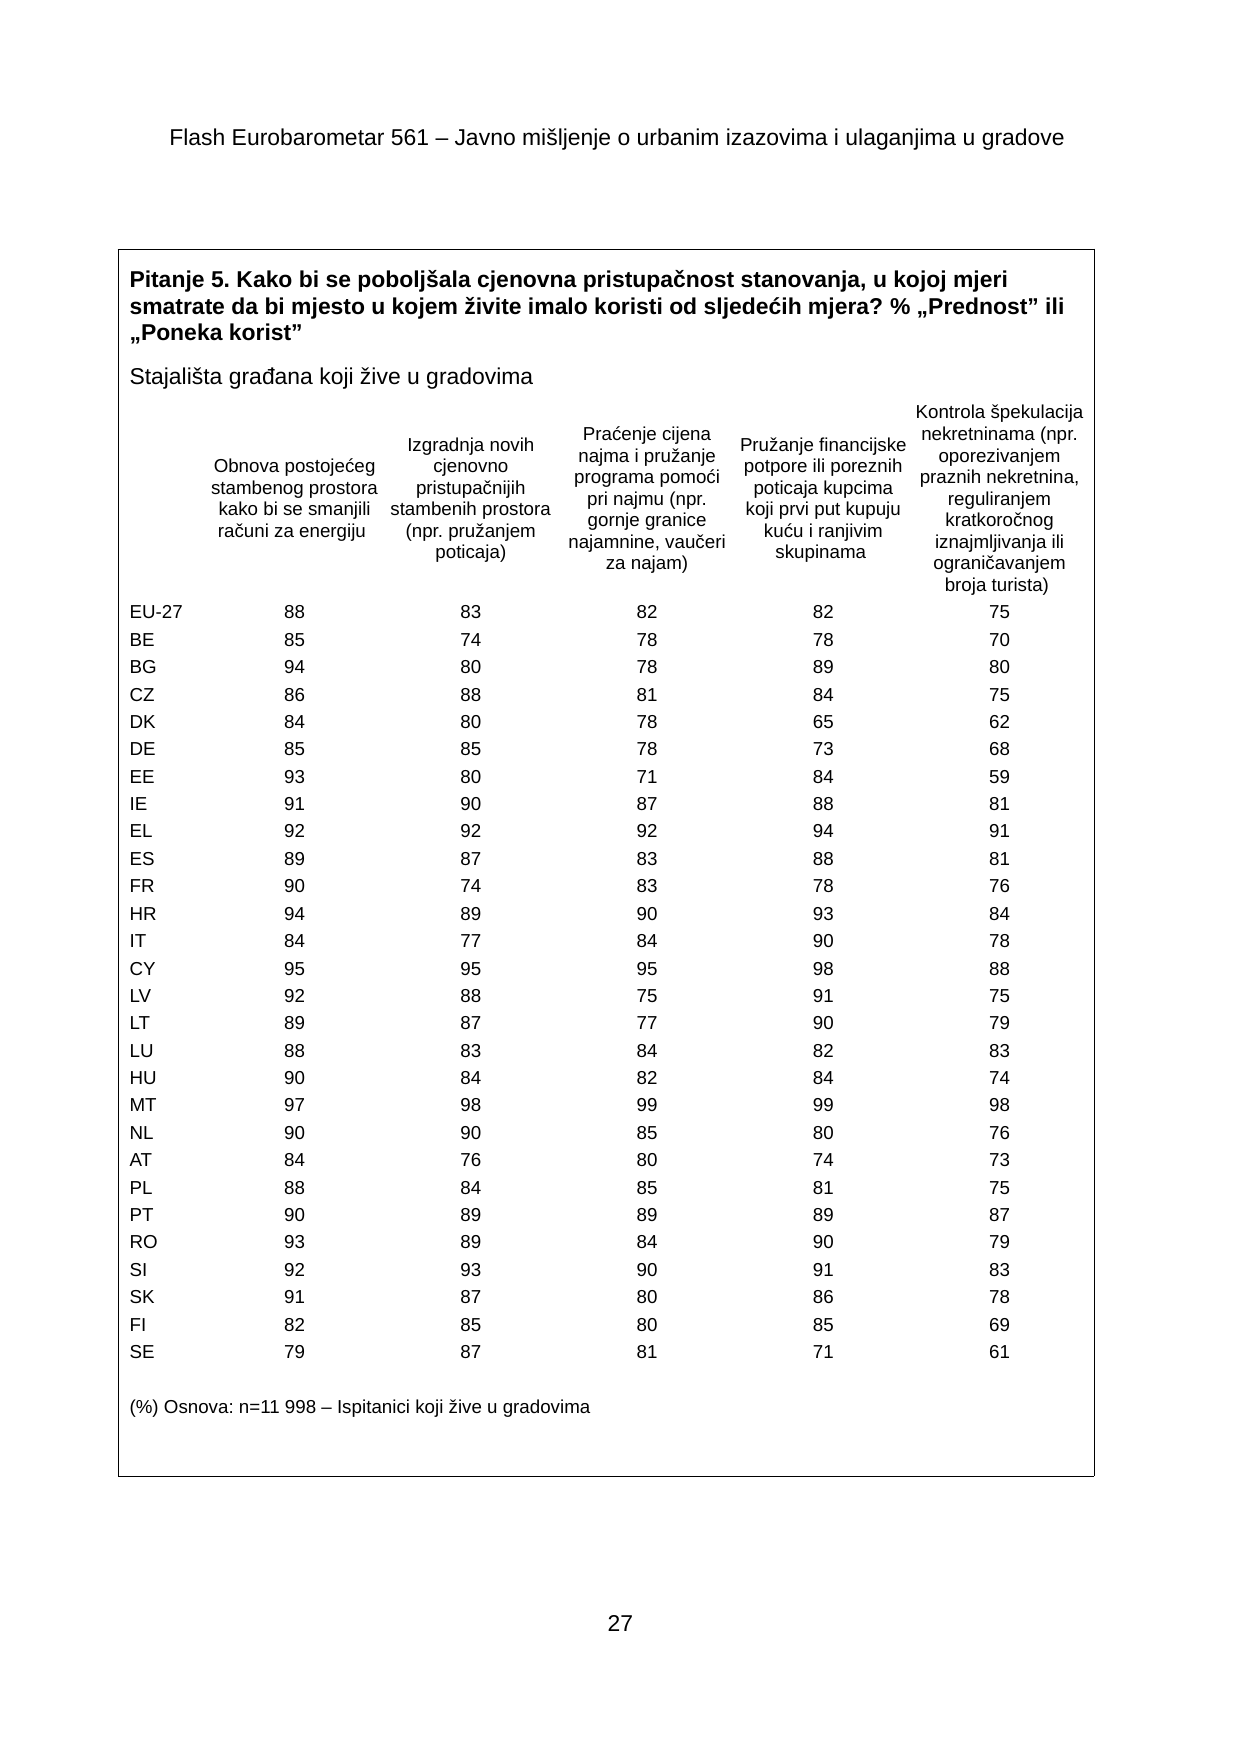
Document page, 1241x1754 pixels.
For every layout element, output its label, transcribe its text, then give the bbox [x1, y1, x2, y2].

table_cell 93 [206, 1228, 382, 1256]
table_cell 80 [559, 1146, 735, 1173]
table_cell 81 [911, 790, 1087, 817]
table_cell 90 [735, 927, 911, 954]
table_cell 84 [206, 927, 382, 954]
table_cell 79 [911, 1009, 1087, 1037]
table_cell EL [126, 818, 206, 845]
table_cell Izgradnja novih cjenovno pristupačnijih stambenih prostora (npr. pružanjem poticaja) [383, 398, 559, 598]
table_cell 74 [383, 872, 559, 899]
table_cell 90 [206, 1201, 382, 1228]
table_cell 84 [559, 1228, 735, 1256]
table_cell 95 [206, 954, 382, 982]
table_cell 87 [559, 790, 735, 817]
table_cell 87 [383, 1338, 559, 1365]
table_cell 85 [383, 1311, 559, 1338]
table_cell 84 [735, 1064, 911, 1091]
table_cell FR [126, 872, 206, 899]
table_cell 78 [911, 1283, 1087, 1311]
table_cell [126, 398, 206, 598]
table_cell 80 [383, 763, 559, 790]
table_cell 84 [383, 1064, 559, 1091]
table_cell 90 [735, 1009, 911, 1037]
table_cell IT [126, 927, 206, 954]
table_cell 87 [383, 1283, 559, 1311]
table_cell 78 [559, 626, 735, 653]
table_cell 87 [911, 1201, 1087, 1228]
table_cell Kontrola špekulacija nekretninama (npr. oporezivanjem praznih nekretnina, reguliranjem kratkoročnog iznajmljivanja ili ograničavanjem broja turista) [911, 398, 1087, 598]
table_cell HR [126, 900, 206, 927]
table_cell 90 [206, 1064, 382, 1091]
table_cell 99 [735, 1091, 911, 1119]
table_cell 83 [559, 872, 735, 899]
table_cell 81 [735, 1174, 911, 1201]
table_cell PL [126, 1174, 206, 1201]
table_cell LV [126, 982, 206, 1009]
table_cell 79 [206, 1338, 382, 1365]
table_cell 65 [735, 708, 911, 735]
table_cell 98 [911, 1091, 1087, 1119]
table_cell 77 [383, 927, 559, 954]
table_cell 78 [559, 735, 735, 763]
table_cell 93 [735, 900, 911, 927]
table_cell HU [126, 1064, 206, 1091]
table_cell 76 [383, 1146, 559, 1173]
table_cell 89 [735, 1201, 911, 1228]
table_cell 78 [735, 626, 911, 653]
table_cell SI [126, 1256, 206, 1283]
table_cell 84 [206, 708, 382, 735]
table_cell [206, 1365, 382, 1393]
table_cell 88 [911, 954, 1087, 982]
table_cell 86 [206, 680, 382, 708]
table_cell 89 [559, 1201, 735, 1228]
table_cell 83 [559, 845, 735, 872]
table_cell 88 [383, 680, 559, 708]
table_cell 87 [383, 845, 559, 872]
table_cell AT [126, 1146, 206, 1173]
table_cell MT [126, 1091, 206, 1119]
table_cell 91 [735, 982, 911, 1009]
table_cell 91 [911, 818, 1087, 845]
table_cell 81 [559, 1338, 735, 1365]
table_cell [126, 1365, 206, 1393]
table_cell 83 [383, 598, 559, 626]
table_cell 84 [911, 900, 1087, 927]
table_cell 82 [735, 1037, 911, 1064]
table_cell 89 [383, 1201, 559, 1228]
table_cell SK [126, 1283, 206, 1311]
table_cell 78 [559, 653, 735, 680]
table_cell 81 [911, 845, 1087, 872]
table_cell 80 [383, 708, 559, 735]
table_cell [911, 1365, 1087, 1393]
table_cell 92 [206, 818, 382, 845]
table_cell 88 [206, 598, 382, 626]
table_cell 88 [206, 1174, 382, 1201]
table_cell 95 [559, 954, 735, 982]
table_cell 70 [911, 626, 1087, 653]
table_cell 85 [383, 735, 559, 763]
table_cell 83 [911, 1037, 1087, 1064]
table_cell 79 [911, 1228, 1087, 1256]
table_cell 90 [206, 1119, 382, 1146]
table_cell (%) Osnova: n=11 998 – Ispitanici koji žive u gradovima [126, 1393, 1087, 1420]
table_cell PT [126, 1201, 206, 1228]
table_cell 76 [911, 1119, 1087, 1146]
table_cell 98 [383, 1091, 559, 1119]
table_cell 76 [911, 872, 1087, 899]
table_cell 93 [206, 763, 382, 790]
table_cell [735, 1365, 911, 1393]
table_cell 90 [206, 872, 382, 899]
table_cell 74 [735, 1146, 911, 1173]
table_cell 82 [735, 598, 911, 626]
table_cell 84 [383, 1174, 559, 1201]
table_cell 77 [559, 1009, 735, 1037]
table_cell 92 [206, 1256, 382, 1283]
table_cell IE [126, 790, 206, 817]
table_cell Obnova postojećeg stambenog prostora kako bi se smanjili računi za energiju [206, 398, 382, 598]
table_cell FI [126, 1311, 206, 1338]
table_cell Stajališta građana koji žive u gradovima [126, 354, 1087, 398]
table_cell 75 [559, 982, 735, 1009]
table_cell 84 [559, 927, 735, 954]
table_cell 90 [383, 1119, 559, 1146]
table_cell LU [126, 1037, 206, 1064]
table_cell BG [126, 653, 206, 680]
table_cell 78 [911, 927, 1087, 954]
table_cell Praćenje cijena najma i pružanje programa pomoći pri najmu (npr. gornje granice najamnine, vaučeri za najam) [559, 398, 735, 598]
table_cell 62 [911, 708, 1087, 735]
table_cell 91 [735, 1256, 911, 1283]
table_cell 90 [559, 1256, 735, 1283]
table_cell 75 [911, 680, 1087, 708]
table_cell [559, 1365, 735, 1393]
table_cell 95 [383, 954, 559, 982]
table_cell 71 [735, 1338, 911, 1365]
table_cell 82 [559, 598, 735, 626]
table_cell Pružanje financijske potpore ili poreznih poticaja kupcima koji prvi put kupuju kuću i ranjivim skupinama [735, 398, 911, 598]
table_cell 89 [206, 845, 382, 872]
table_cell 78 [735, 872, 911, 899]
table_header Pitanje 5. Kako bi se poboljšala cjenovna pristupačnost stanovanja, u kojoj mjeri smatrate da bi mjesto u kojem živite imalo koristi od sljedećih mjera? % „Prednost” ili „Poneka korist” [126, 258, 1087, 354]
table_cell 94 [206, 653, 382, 680]
table_cell 80 [383, 653, 559, 680]
table_cell CZ [126, 680, 206, 708]
table_cell 85 [735, 1311, 911, 1338]
table_cell [383, 1365, 559, 1393]
table_cell 84 [735, 763, 911, 790]
table_cell 75 [911, 1174, 1087, 1201]
table_cell 89 [206, 1009, 382, 1037]
table_cell 85 [206, 626, 382, 653]
table_cell 84 [206, 1146, 382, 1173]
table_cell ES [126, 845, 206, 872]
table_cell 88 [735, 790, 911, 817]
table_cell 89 [383, 1228, 559, 1256]
table_cell 80 [911, 653, 1087, 680]
table_cell EU-27 [126, 598, 206, 626]
table_cell 97 [206, 1091, 382, 1119]
table_cell 80 [735, 1119, 911, 1146]
table_cell 83 [383, 1037, 559, 1064]
table_cell 89 [735, 653, 911, 680]
table_cell 85 [206, 735, 382, 763]
table_cell 93 [383, 1256, 559, 1283]
table_cell 71 [559, 763, 735, 790]
table_cell SE [126, 1338, 206, 1365]
table_cell 84 [735, 680, 911, 708]
table_cell 74 [383, 626, 559, 653]
table_cell BE [126, 626, 206, 653]
table_cell NL [126, 1119, 206, 1146]
table_cell 89 [383, 900, 559, 927]
table_cell 92 [559, 818, 735, 845]
table_cell 85 [559, 1174, 735, 1201]
table_cell 94 [735, 818, 911, 845]
table_cell DK [126, 708, 206, 735]
table_cell EE [126, 763, 206, 790]
table_cell 90 [383, 790, 559, 817]
table_cell 80 [559, 1283, 735, 1311]
table_cell 78 [559, 708, 735, 735]
table_cell 82 [559, 1064, 735, 1091]
table_cell 92 [383, 818, 559, 845]
table_cell 75 [911, 982, 1087, 1009]
table_cell 84 [559, 1037, 735, 1064]
table_cell 88 [206, 1037, 382, 1064]
table_cell 82 [206, 1311, 382, 1338]
table_cell 91 [206, 790, 382, 817]
table_cell 88 [735, 845, 911, 872]
table_cell 80 [559, 1311, 735, 1338]
table_cell 88 [383, 982, 559, 1009]
table_cell 61 [911, 1338, 1087, 1365]
table_cell 94 [206, 900, 382, 927]
table_cell 91 [206, 1283, 382, 1311]
table_cell 68 [911, 735, 1087, 763]
table_cell 83 [911, 1256, 1087, 1283]
table_cell CY [126, 954, 206, 982]
table_cell 75 [911, 598, 1087, 626]
table_cell 86 [735, 1283, 911, 1311]
table_cell 92 [206, 982, 382, 1009]
table_cell 73 [911, 1146, 1087, 1173]
table_cell 90 [735, 1228, 911, 1256]
table_cell LT [126, 1009, 206, 1037]
table_cell RO [126, 1228, 206, 1256]
table_cell 74 [911, 1064, 1087, 1091]
table_cell 98 [735, 954, 911, 982]
table_cell 69 [911, 1311, 1087, 1338]
table_cell 87 [383, 1009, 559, 1037]
table_cell 73 [735, 735, 911, 763]
table_cell 59 [911, 763, 1087, 790]
table_cell 81 [559, 680, 735, 708]
table_cell 85 [559, 1119, 735, 1146]
table_cell 99 [559, 1091, 735, 1119]
table_cell DE [126, 735, 206, 763]
table_cell 90 [559, 900, 735, 927]
